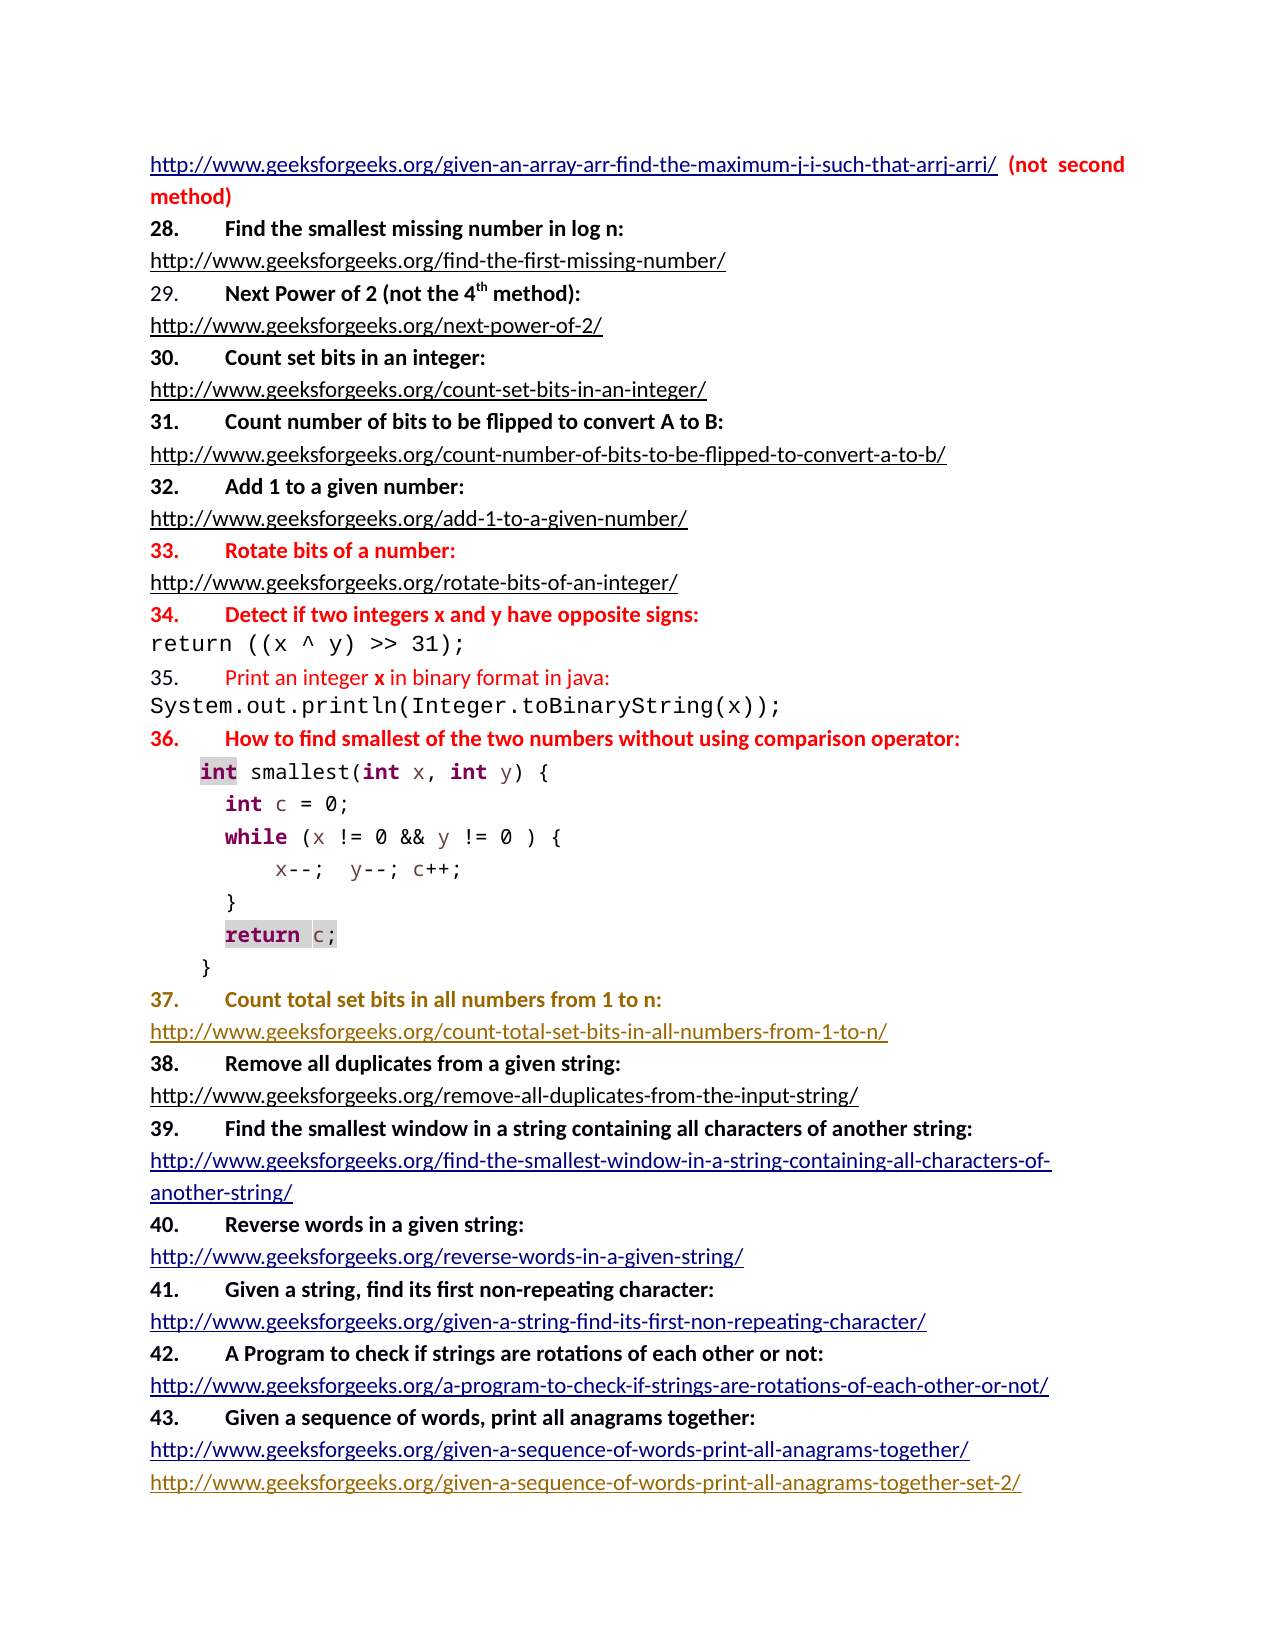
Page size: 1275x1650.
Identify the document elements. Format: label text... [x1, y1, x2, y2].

list http://www.geeksforgeeks.org/given-a-sequence-of-words-print-all-anagrams-together/ [150, 1436, 1125, 1464]
list Add 1 to a given number: [150, 472, 1125, 500]
list Next Power of 2 (not the 4th method): [150, 279, 1125, 307]
list http://www.geeksforgeeks.org/remove-all-duplicates-from-the-input-string/ [150, 1082, 1125, 1109]
list Count set bits in an integer: [150, 343, 1125, 371]
list http://www.geeksforgeeks.org/count-set-bits-in-an-integer/ [150, 375, 1125, 403]
list Count number of bits to be flipped to convert A to B: [150, 407, 1125, 436]
list return c; [150, 920, 1125, 948]
list Given a string, find its first non-repeating character: [150, 1275, 1125, 1303]
list http://www.geeksforgeeks.org/a-program-to-check-if-strings-are-rotations-of-each-other-or-not/ [150, 1371, 1125, 1399]
list } [150, 952, 1125, 981]
list Find the smallest missing number in log n: [150, 214, 1125, 242]
list http://www.geeksforgeeks.org/find-the-smallest-window-in-a-string-containing-all-characters-of-another-string/ [150, 1146, 1125, 1206]
list Find the smallest window in a string containing all characters of another string: [150, 1114, 1125, 1142]
list int c = 0; [150, 789, 1125, 818]
list int smallest(int x, int y) { [150, 757, 1125, 785]
list http://www.geeksforgeeks.org/count-number-of-bits-to-be-flipped-to-convert-a-to-b/ [150, 440, 1125, 468]
list System.out.println(Integer.toBinaryString(x)); [150, 695, 1125, 721]
list http://www.geeksforgeeks.org/find-the-first-missing-number/ [150, 247, 1125, 274]
list Reverse words in a given string: [150, 1210, 1125, 1238]
list http://www.geeksforgeeks.org/rotate-bits-of-an-integer/ [150, 568, 1125, 596]
list while (x != 0 && y != 0 ) { [150, 822, 1125, 850]
list } [150, 887, 1125, 916]
list How to find smallest of the two numbers without using comparison operator: [150, 724, 1125, 753]
list Remove all duplicates from a given string: [150, 1049, 1125, 1077]
list x--; y--; c++; [150, 854, 1125, 883]
list http://www.geeksforgeeks.org/given-a-string-find-its-first-non-repeating-character/ [150, 1307, 1125, 1335]
list http://www.geeksforgeeks.org/add-1-to-a-given-number/ [150, 504, 1125, 532]
list Given a sequence of words, print all anagrams together: [150, 1403, 1125, 1431]
list Count total set bits in all numbers from 1 to n: [150, 985, 1125, 1013]
list Print an integer x in binary format in java: [150, 663, 1125, 691]
list Rotate bits of a number: [150, 536, 1125, 564]
list A Program to check if strings are rotations of each other or not: [150, 1339, 1125, 1367]
list return ((x ^ y) >> 31); [150, 633, 1125, 659]
list http://www.geeksforgeeks.org/reverse-words-in-a-given-string/ [150, 1242, 1125, 1271]
list Detect if two integers x and y have opposite signs: [150, 601, 1125, 629]
list http://www.geeksforgeeks.org/count-total-set-bits-in-all-numbers-from-1-to-n/ [150, 1017, 1125, 1045]
list http://www.geeksforgeeks.org/given-an-array-arr-find-the-maximum-j-i-such-that-arrj-arri/ (not second method) [150, 150, 1125, 210]
list http://www.geeksforgeeks.org/given-a-sequence-of-words-print-all-anagrams-together-set-2/ [150, 1468, 1125, 1496]
list http://www.geeksforgeeks.org/next-power-of-2/ [150, 311, 1125, 339]
